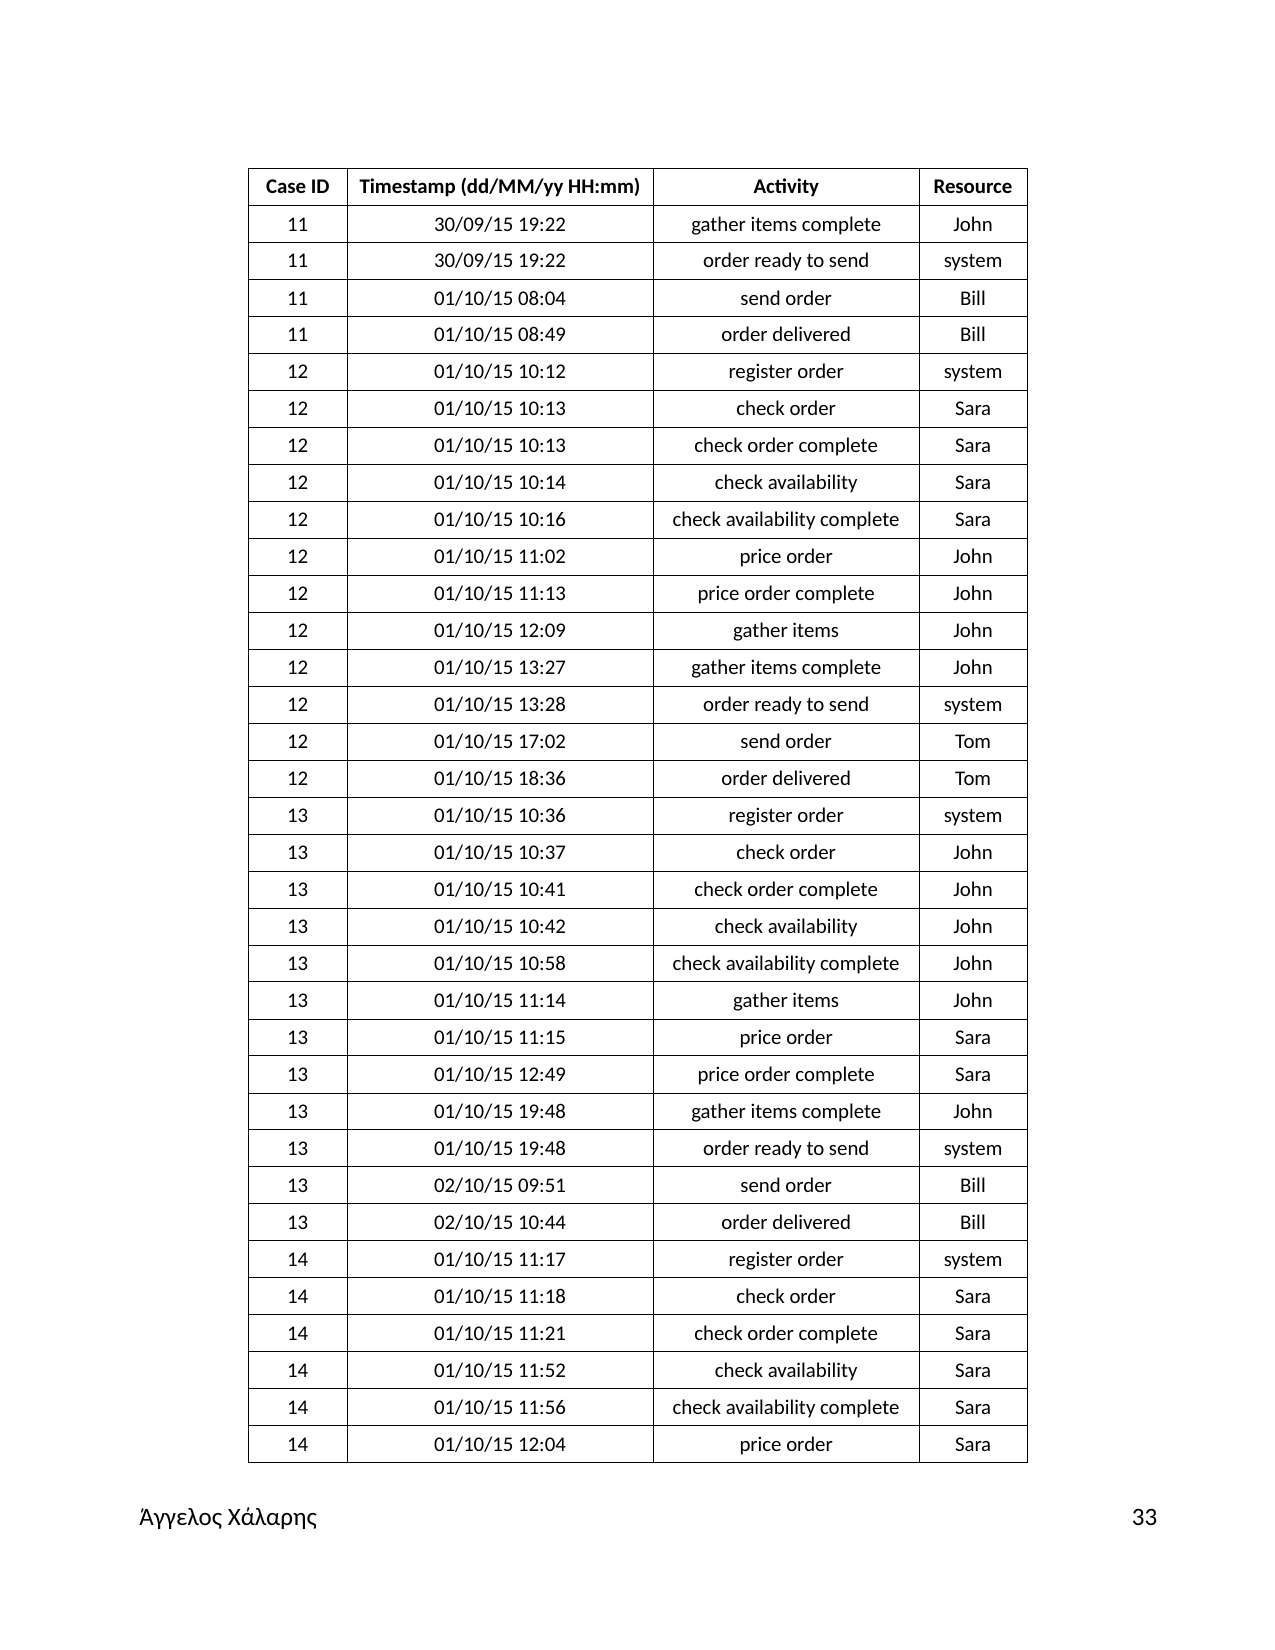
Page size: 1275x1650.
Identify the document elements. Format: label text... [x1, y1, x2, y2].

table_cell Sara [920, 465, 1027, 501]
table_cell 12 [249, 650, 347, 686]
table_cell Sara [920, 391, 1027, 427]
table_cell John [920, 206, 1027, 242]
table_cell 12 [249, 428, 347, 464]
table_cell 14 [249, 1352, 347, 1388]
table_cell gather items [654, 982, 919, 1018]
table_cell 14 [249, 1315, 347, 1351]
table_cell 12 [249, 391, 347, 427]
table_cell John [920, 982, 1027, 1018]
table_cell 12 [249, 354, 347, 390]
table_cell check order complete [654, 428, 919, 464]
table_cell 01/10/15 10:13 [348, 428, 653, 464]
table_cell 13 [249, 798, 347, 833]
table_cell 01/10/15 10:14 [348, 465, 653, 501]
table_cell 13 [249, 946, 347, 981]
table_cell 14 [249, 1278, 347, 1314]
table_cell 13 [249, 1056, 347, 1092]
table_header Case ID [249, 169, 347, 205]
table_cell 01/10/15 11:15 [348, 1020, 653, 1055]
table_cell 01/10/15 12:09 [348, 613, 653, 649]
table_cell 01/10/15 10:12 [348, 354, 653, 390]
table_cell order ready to send [654, 243, 919, 279]
table_cell price order [654, 1426, 919, 1462]
table_cell 14 [249, 1241, 347, 1277]
table_cell John [920, 576, 1027, 612]
table_cell Sara [920, 1278, 1027, 1314]
table_cell Bill [920, 317, 1027, 353]
table_cell 02/10/15 10:44 [348, 1204, 653, 1240]
table_cell 01/10/15 11:02 [348, 539, 653, 575]
table_cell 01/10/15 11:13 [348, 576, 653, 612]
table_cell 11 [249, 206, 347, 242]
table_cell check order complete [654, 1315, 919, 1351]
table_cell gather items complete [654, 1094, 919, 1129]
table_cell system [920, 1241, 1027, 1277]
table_cell 13 [249, 1020, 347, 1055]
table_cell 01/10/15 11:14 [348, 982, 653, 1018]
table_cell 13 [249, 1130, 347, 1166]
table_cell 01/10/15 12:49 [348, 1056, 653, 1092]
table_cell price order complete [654, 1056, 919, 1092]
table_cell 01/10/15 19:48 [348, 1130, 653, 1166]
table_cell 01/10/15 11:56 [348, 1389, 653, 1425]
table_cell 13 [249, 909, 347, 944]
table_cell 30/09/15 19:22 [348, 206, 653, 242]
table_cell John [920, 1094, 1027, 1129]
table_cell 01/10/15 11:52 [348, 1352, 653, 1388]
table_cell 13 [249, 872, 347, 907]
table_cell 01/10/15 13:27 [348, 650, 653, 686]
table_cell system [920, 243, 1027, 279]
table_cell 01/10/15 11:21 [348, 1315, 653, 1351]
table_cell Sara [920, 1426, 1027, 1462]
table_cell check availability complete [654, 946, 919, 981]
table_cell 13 [249, 982, 347, 1018]
table_cell check order [654, 391, 919, 427]
table_cell order delivered [654, 1204, 919, 1240]
table_cell 01/10/15 10:37 [348, 835, 653, 871]
table_cell 12 [249, 465, 347, 501]
table_cell register order [654, 1241, 919, 1277]
table_cell 13 [249, 835, 347, 871]
table_cell send order [654, 280, 919, 316]
table_cell Sara [920, 1315, 1027, 1351]
table_cell Tom [920, 761, 1027, 797]
table_cell Sara [920, 1056, 1027, 1092]
table_cell 01/10/15 08:04 [348, 280, 653, 316]
table_cell John [920, 613, 1027, 649]
table_cell Sara [920, 428, 1027, 464]
table_cell John [920, 835, 1027, 871]
table_cell John [920, 946, 1027, 981]
table_cell John [920, 909, 1027, 944]
table_cell Sara [920, 1352, 1027, 1388]
table_cell 01/10/15 11:17 [348, 1241, 653, 1277]
table_cell price order complete [654, 576, 919, 612]
table_cell order ready to send [654, 1130, 919, 1166]
table_cell Bill [920, 1167, 1027, 1203]
table_cell system [920, 687, 1027, 723]
table_cell 01/10/15 10:41 [348, 872, 653, 907]
table_cell 01/10/15 17:02 [348, 724, 653, 759]
table_cell 02/10/15 09:51 [348, 1167, 653, 1203]
table_cell 12 [249, 761, 347, 797]
table_cell 01/10/15 10:42 [348, 909, 653, 944]
table_cell 12 [249, 687, 347, 723]
table_cell 30/09/15 19:22 [348, 243, 653, 279]
table_cell Bill [920, 280, 1027, 316]
table_cell 12 [249, 613, 347, 649]
table_cell send order [654, 724, 919, 759]
table_cell 14 [249, 1389, 347, 1425]
table_cell gather items [654, 613, 919, 649]
table_cell system [920, 354, 1027, 390]
table_cell 01/10/15 13:28 [348, 687, 653, 723]
table_cell 01/10/15 12:04 [348, 1426, 653, 1462]
table_cell 13 [249, 1094, 347, 1129]
table_cell system [920, 1130, 1027, 1166]
table_cell Sara [920, 502, 1027, 538]
table_cell check availability [654, 909, 919, 944]
table_header Activity [654, 169, 919, 205]
table_cell system [920, 798, 1027, 833]
table_cell check availability [654, 1352, 919, 1388]
table_header Resource [920, 169, 1027, 205]
table_cell 01/10/15 10:58 [348, 946, 653, 981]
table_cell 12 [249, 724, 347, 759]
table_cell John [920, 539, 1027, 575]
table_cell check order [654, 1278, 919, 1314]
table_cell check availability complete [654, 1389, 919, 1425]
table_cell 11 [249, 243, 347, 279]
table_cell check order complete [654, 872, 919, 907]
table_cell 13 [249, 1167, 347, 1203]
table_cell 14 [249, 1426, 347, 1462]
table_cell Tom [920, 724, 1027, 759]
table_cell send order [654, 1167, 919, 1203]
table_cell 01/10/15 19:48 [348, 1094, 653, 1129]
table_cell order ready to send [654, 687, 919, 723]
table_cell 11 [249, 280, 347, 316]
table_cell gather items complete [654, 650, 919, 686]
table_cell register order [654, 798, 919, 833]
table_cell 13 [249, 1204, 347, 1240]
table_cell 01/10/15 08:49 [348, 317, 653, 353]
table_cell 12 [249, 502, 347, 538]
table_cell order delivered [654, 317, 919, 353]
table_cell check availability complete [654, 502, 919, 538]
table_cell Bill [920, 1204, 1027, 1240]
table_cell 01/10/15 10:36 [348, 798, 653, 833]
table_cell price order [654, 539, 919, 575]
table_cell John [920, 872, 1027, 907]
table_cell Sara [920, 1389, 1027, 1425]
table_cell 12 [249, 539, 347, 575]
table_cell 01/10/15 18:36 [348, 761, 653, 797]
table_cell check availability [654, 465, 919, 501]
table_cell register order [654, 354, 919, 390]
table_cell gather items complete [654, 206, 919, 242]
table_header Timestamp (dd/MM/yy HH:mm) [348, 169, 653, 205]
table_cell 12 [249, 576, 347, 612]
table_cell 11 [249, 317, 347, 353]
table_cell check order [654, 835, 919, 871]
table_cell Sara [920, 1020, 1027, 1055]
table_cell 01/10/15 10:13 [348, 391, 653, 427]
table_cell 01/10/15 11:18 [348, 1278, 653, 1314]
table_cell order delivered [654, 761, 919, 797]
table_cell price order [654, 1020, 919, 1055]
table_cell 01/10/15 10:16 [348, 502, 653, 538]
table_cell John [920, 650, 1027, 686]
